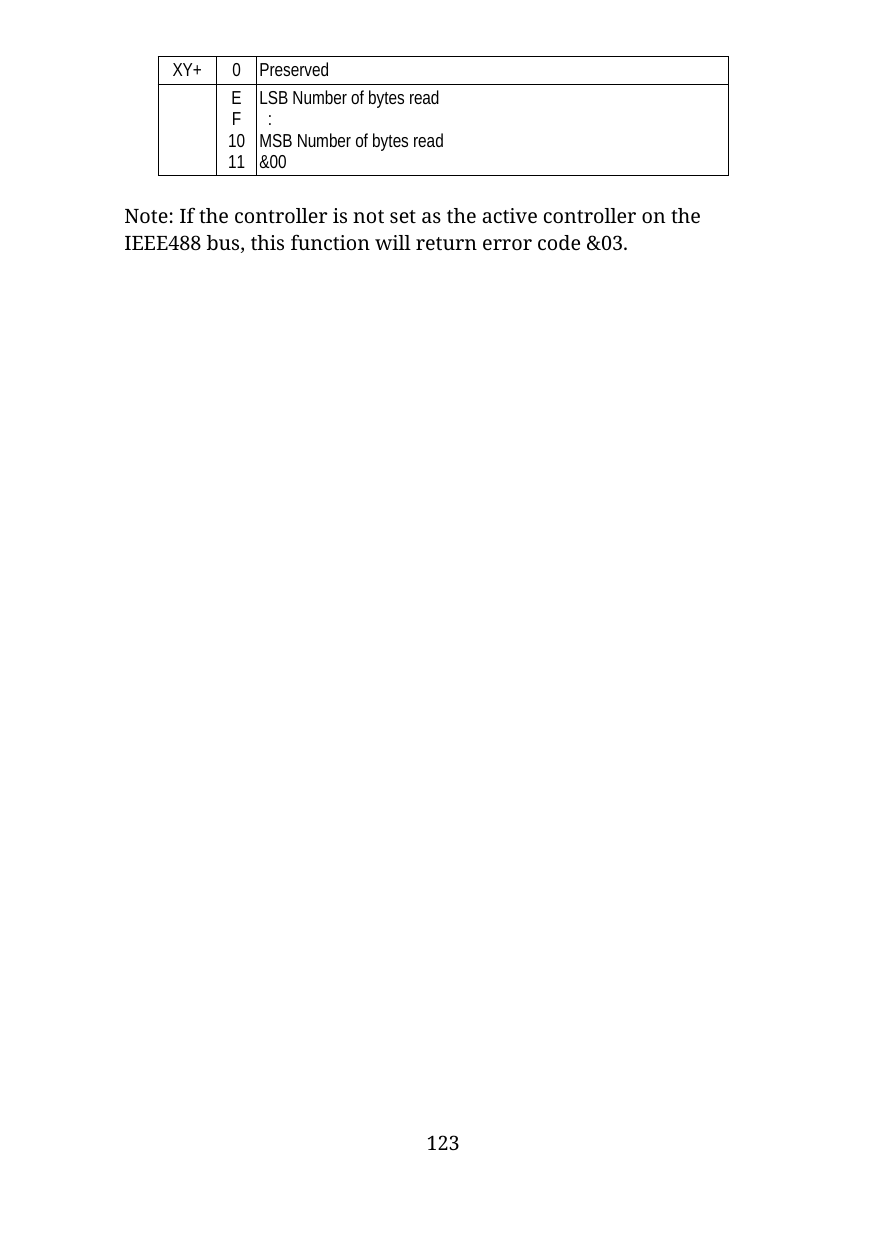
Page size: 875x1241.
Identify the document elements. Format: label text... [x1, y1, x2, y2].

table_cell E F 10 11 [217, 85, 256, 175]
table_header [159, 85, 216, 175]
table_header XY+ [159, 57, 216, 84]
table_cell LSB Number of bytes read : MSB Number of bytes read &00 [257, 85, 728, 175]
text Note: If the controller is not set as the active controller on the IEEE488 bus, this function will return error code &03. [124, 202, 762, 256]
table_header Preserved [257, 57, 728, 84]
table_header 0 [217, 57, 256, 84]
